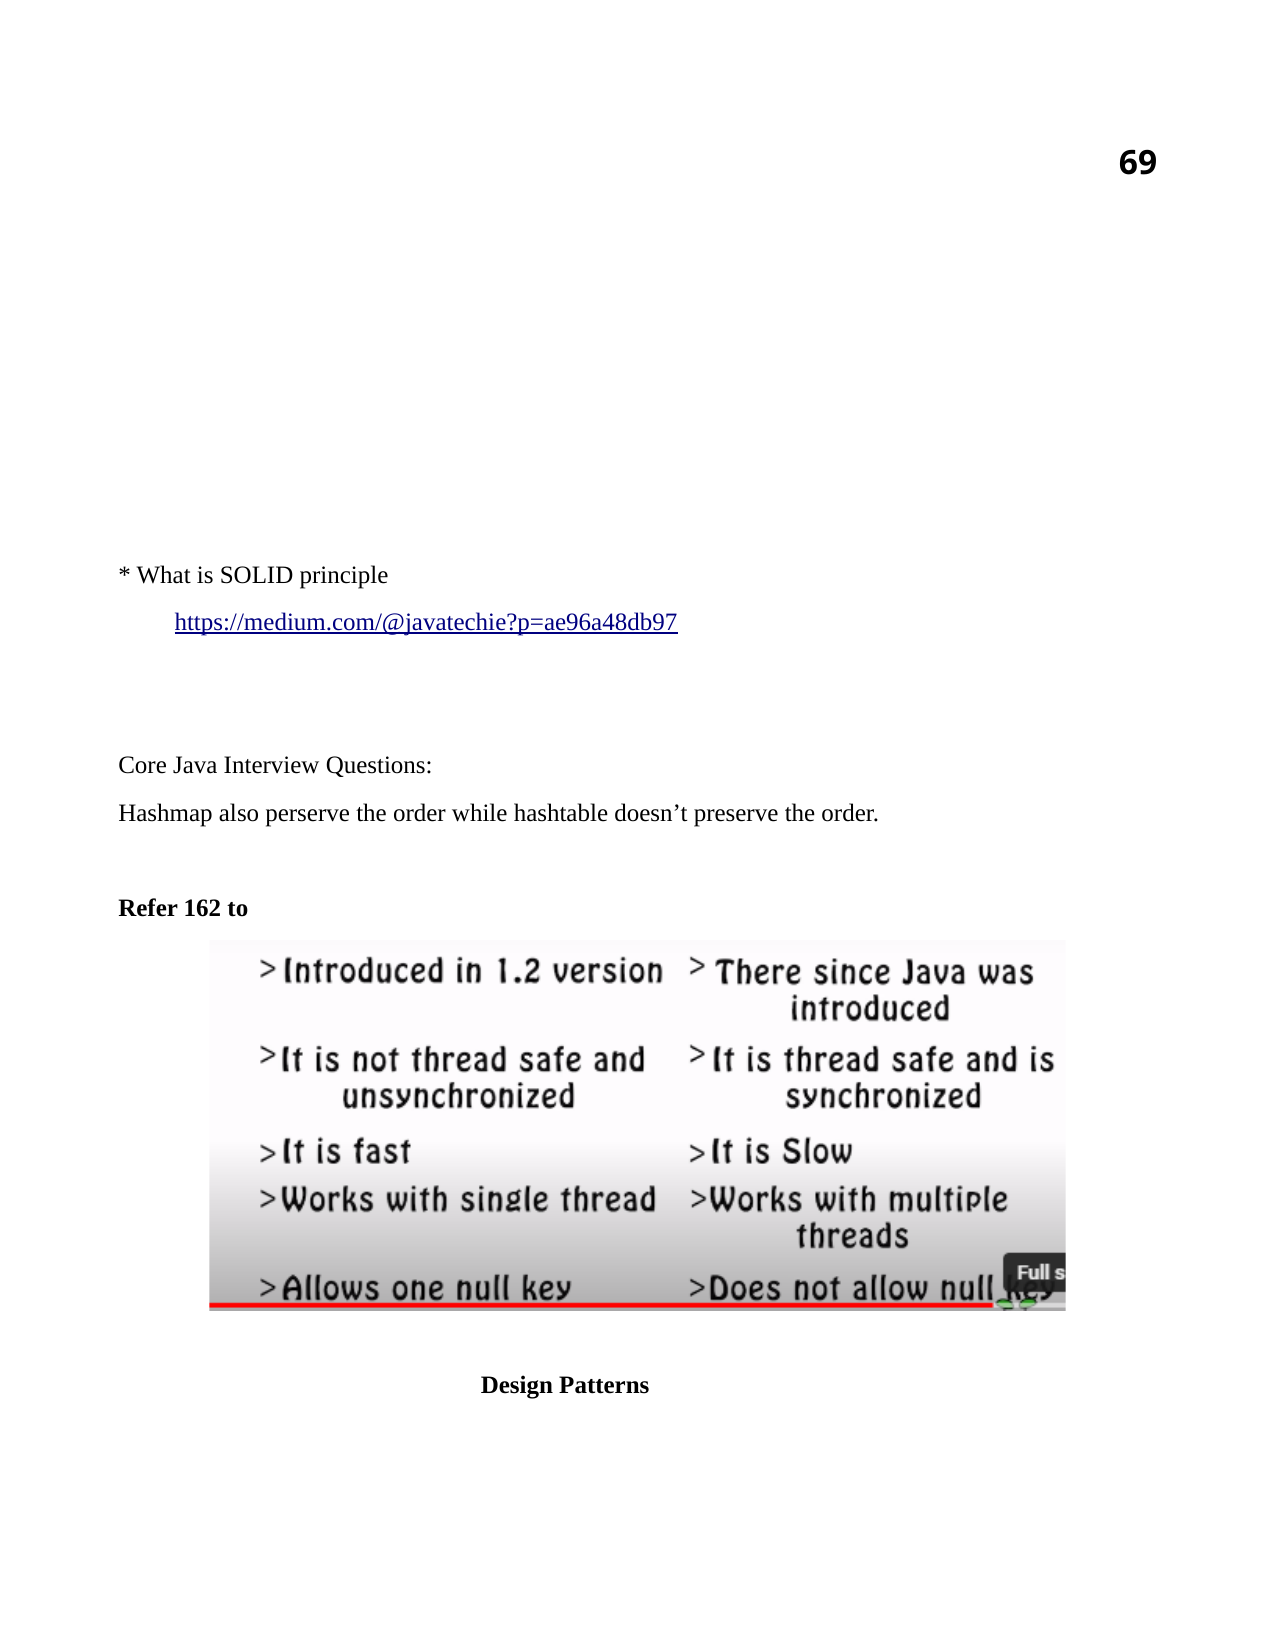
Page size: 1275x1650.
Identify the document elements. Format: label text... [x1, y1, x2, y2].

text Hashmap also perserve the order while hashtable doesn’t preserve the order. [118, 798, 1157, 827]
text * What is SOLID principle [118, 560, 1157, 589]
text Core Java Interview Questions: [118, 750, 1157, 779]
text Design Patterns [118, 1311, 1157, 1399]
picture [209, 940, 1066, 1311]
text https://medium.com/@javatechie?p=ae96a48db97 [118, 607, 1157, 636]
text Refer 162 to [118, 893, 1157, 922]
